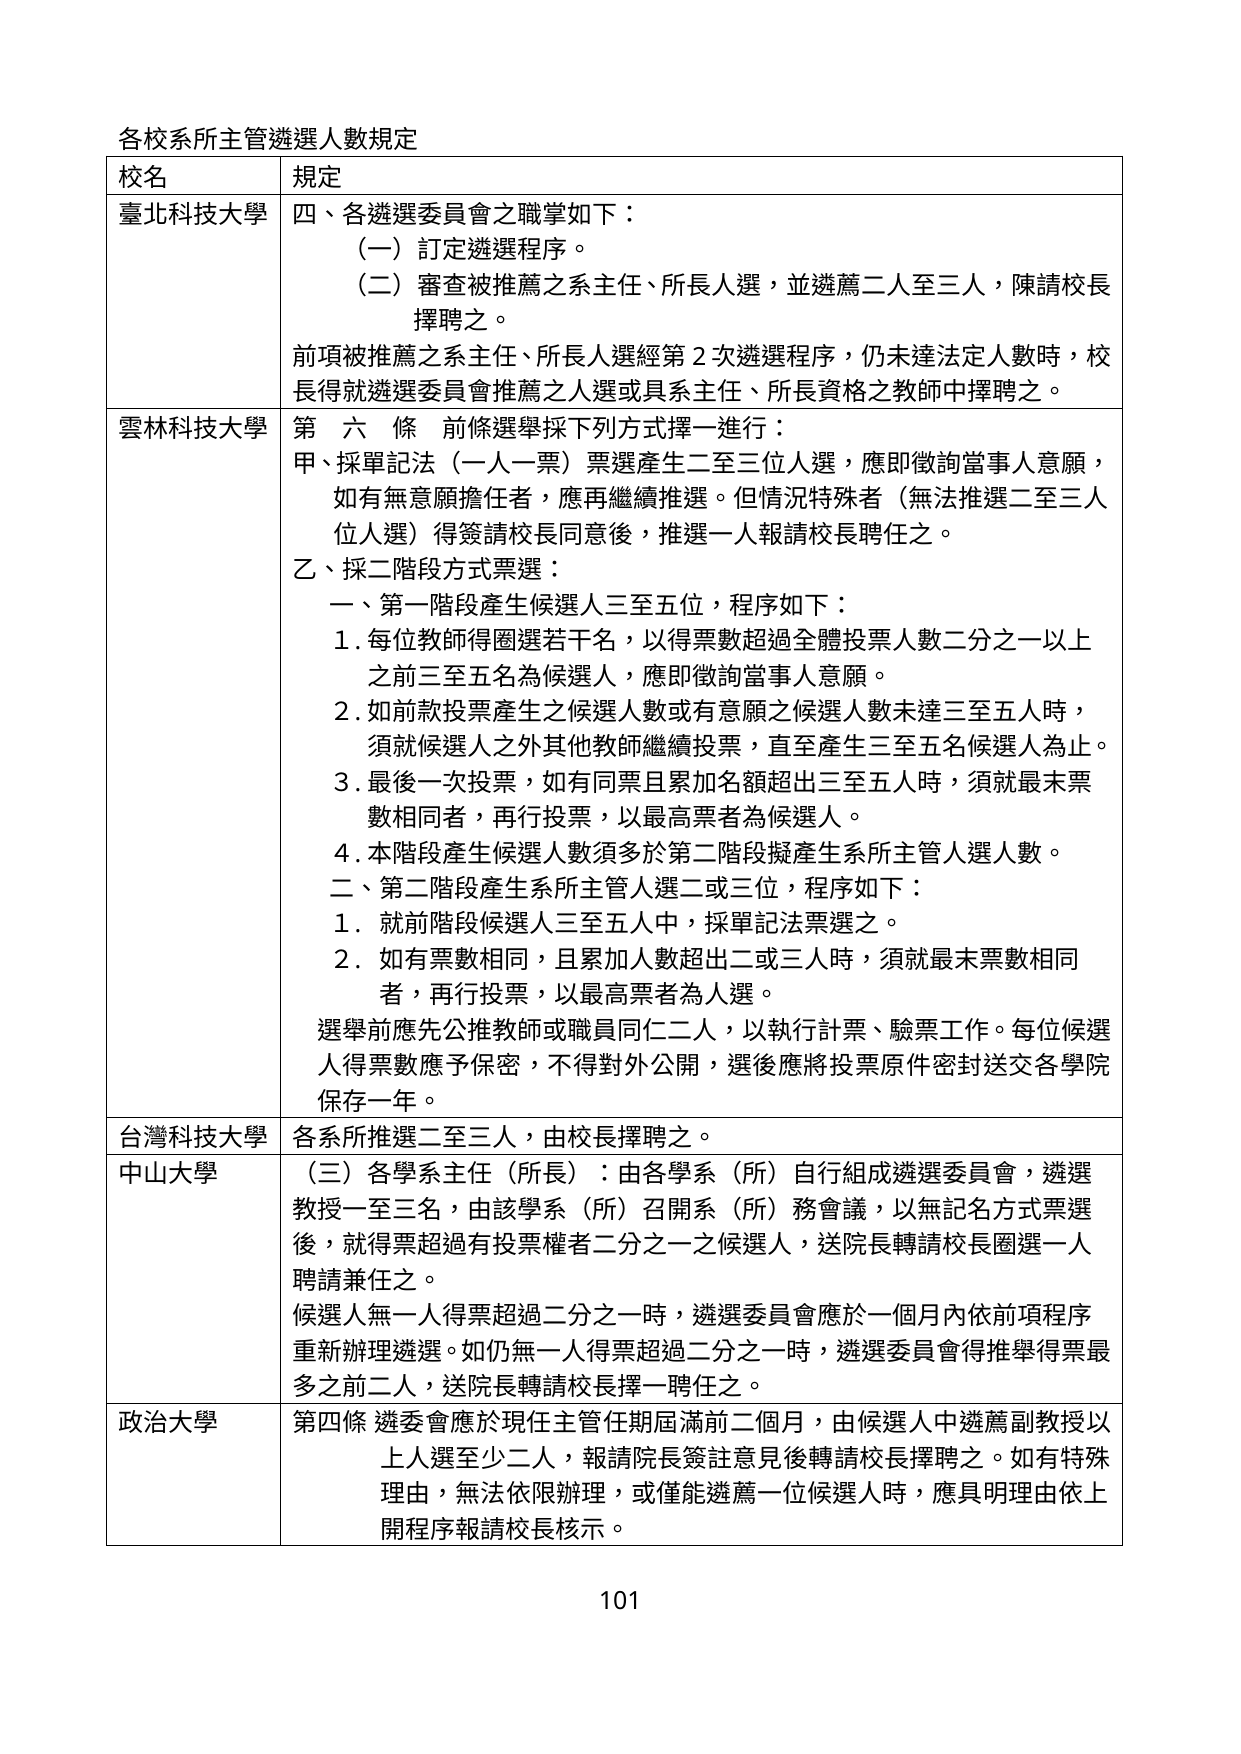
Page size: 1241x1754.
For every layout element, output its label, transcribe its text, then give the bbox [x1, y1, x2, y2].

table_cell 第 六 條 前條選舉採下列方式擇一進行： 甲、採單記法（一人一票）票選產生二至三位人選，應即徵詢當事人意願，如有無意願擔任者，應再繼續推選。但情況特殊者（無法推選二至三人位人選）得簽請校長同意後，推選一人報請校長聘任之。 乙、採二階段方式票選： 一、第一階段產生候選人三至五位，程序如下： 每位教師得圈選若干名，以得票數超過全體投票人數二分之一以上之前三至五名為候選人，應即徵詢當事人意願。 如前款投票產生之候選人數或有意願之候選人數未達三至五人時，須就候選人之外其他教師繼續投票，直至產生三至五名候選人為止。 最後一次投票，如有同票且累加名額超出三至五人時，須就最末票數相同者，再行投票，以最高票者為候選人。 本階段產生候選人數須多於第二階段擬產生系所主管人選人數。 二、第二階段產生系所主管人選二或三位，程序如下： 就前階段候選人三至五人中，採單記法票選之。 如有票數相同，且累加人數超出二或三人時，須就最末票數相同者，再行投票，以最高票者為人選。 選舉前應先公推教師或職員同仁二人，以執行計票、驗票工作。每位候選人得票數應予保密，不得對外公開，選後應將投票原件密封送交各學院保存一年。 [281, 409, 1122, 1117]
table_cell （三）各學系主任（所長）：由各學系（所）自行組成遴選委員會，遴選教授一至三名，由該學系（所）召開系（所）務會議，以無記名方式票選後，就得票超過有投票權者二分之一之候選人，送院長轉請校長圈選一人聘請兼任之。 候選人無一人得票超過二分之一時，遴選委員會應於一個月內依前項程序重新辦理遴選。如仍無一人得票超過二分之一時，遴選委員會得推舉得票最多之前二人，送院長轉請校長擇一聘任之。 [281, 1155, 1122, 1402]
table_cell 第四條 遴委會應於現任主管任期屆滿前二個月，由候選人中遴薦副教授以上人選至少二人，報請院長簽註意見後轉請校長擇聘之。如有特殊理由，無法依限辦理，或僅能遴薦一位候選人時，應具明理由依上開程序報請校長核示。 [281, 1404, 1122, 1545]
text 各校系所主管遴選人數規定 [118, 118, 1122, 156]
table_cell 四、各遴選委員會之職掌如下： （一）訂定遴選程序。 （二）審查被推薦之系主任、所長人選，並遴薦二人至三人，陳請校長擇聘之。 前項被推薦之系主任、所長人選經第2次遴選程序，仍未達法定人數時，校長得就遴選委員會推薦之人選或具系主任、所長資格之教師中擇聘之。 [281, 195, 1122, 408]
table_cell 台灣科技大學 [107, 1118, 280, 1153]
table_cell 各系所推選二至三人，由校長擇聘之。 [281, 1118, 1122, 1153]
table_header 規定 [281, 157, 1122, 194]
table_header 校名 [107, 157, 280, 194]
table_cell 政治大學 [107, 1404, 280, 1545]
table_cell 中山大學 [107, 1155, 280, 1402]
table_cell 臺北科技大學 [107, 195, 280, 408]
table_cell 雲林科技大學 [107, 409, 280, 1117]
